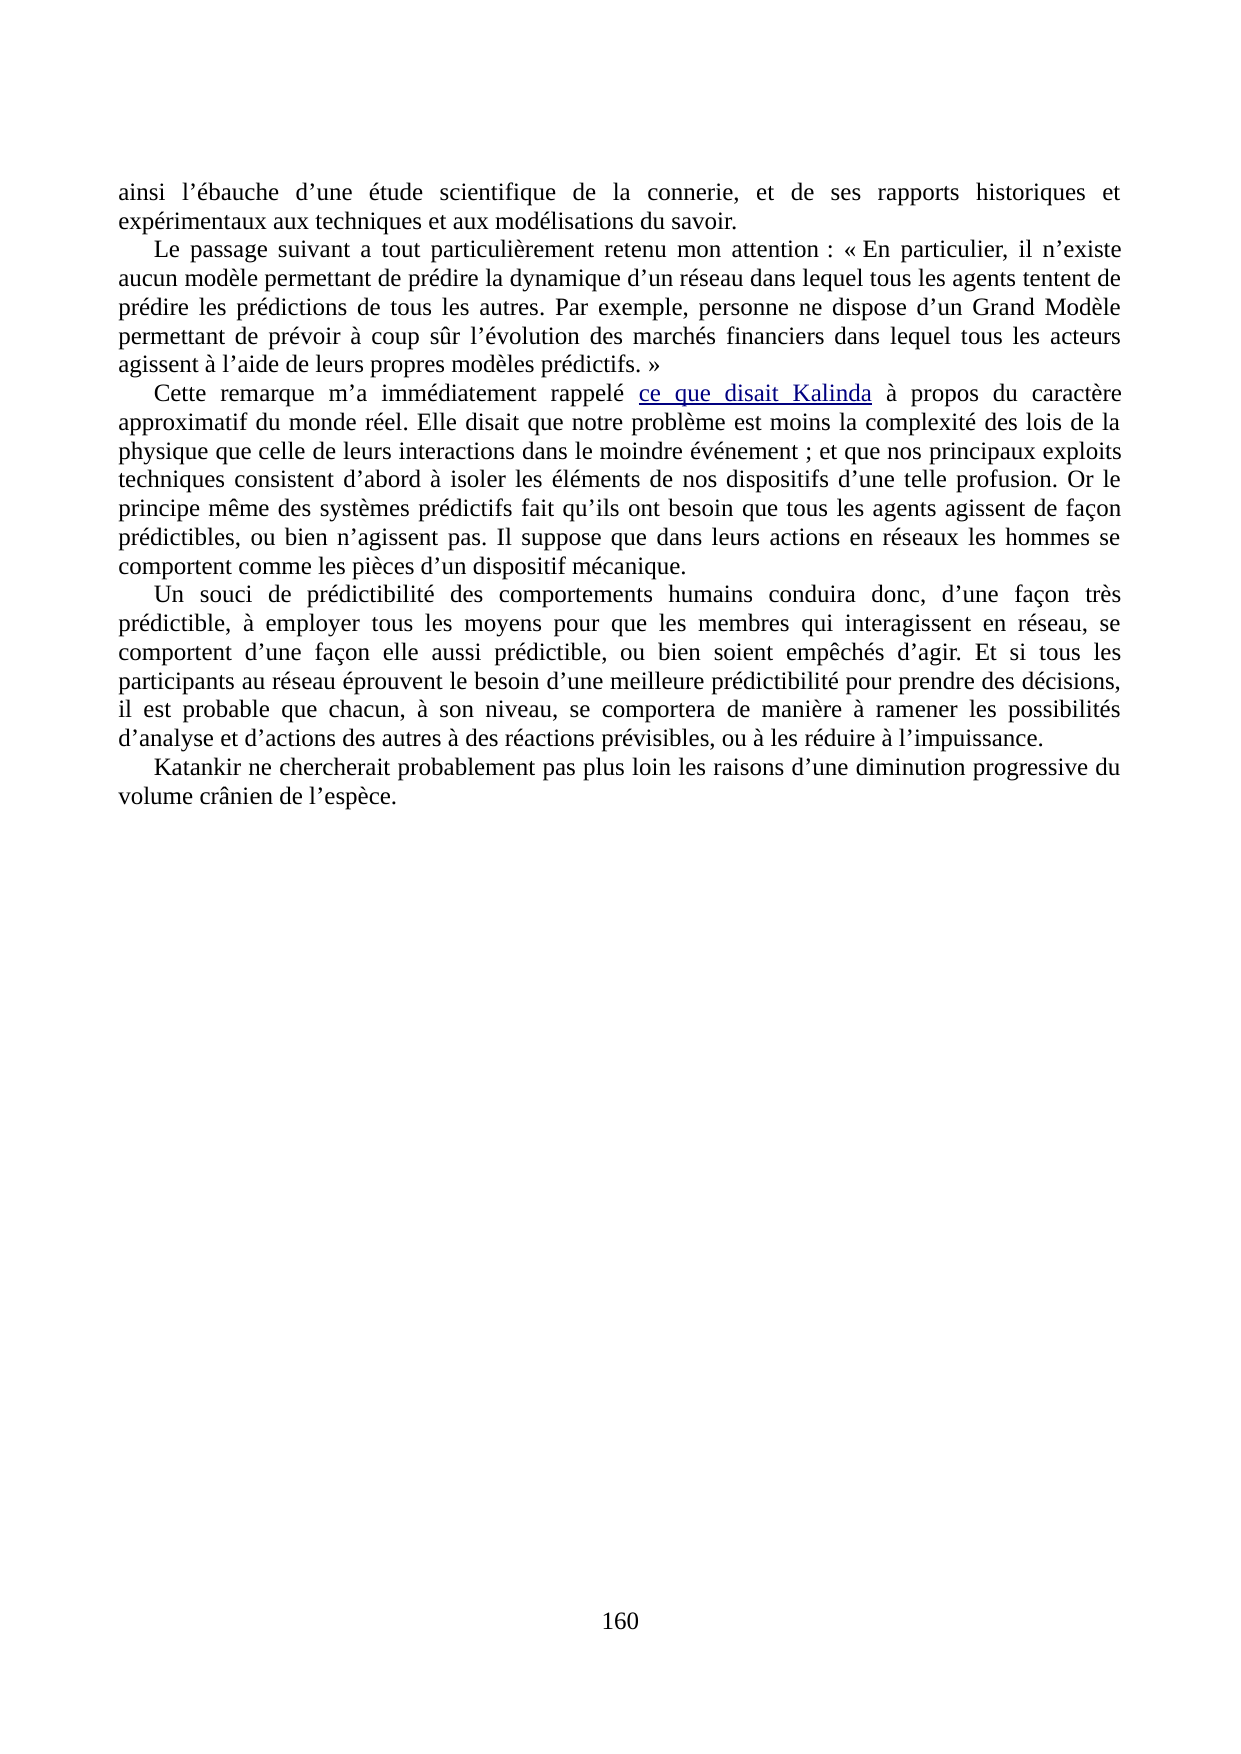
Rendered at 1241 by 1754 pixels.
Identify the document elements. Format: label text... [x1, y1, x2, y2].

text Le passage suivant a tout particulièrement retenu mon attention : « En particulier, il n’existe aucun modèle permettant de prédire la dynamique d’un réseau dans lequel tous les agents tentent de prédire les prédictions de tous les autres. Par exemple, personne ne dispose d’un Grand Modèle permettant de prévoir à coup sûr l’évolution des marchés financiers dans lequel tous les acteurs agissent à l’aide de leurs propres modèles prédictifs. » [118, 234, 1122, 378]
text Un souci de prédictibilité des comportements humains conduira donc, d’une façon très prédictible, à employer tous les moyens pour que les membres qui interagissent en réseau, se comportent d’une façon elle aussi prédictible, ou bien soient empêchés d’agir. Et si tous les participants au réseau éprouvent le besoin d’une meilleure prédictibilité pour prendre des décisions, il est probable que chacun, à son niveau, se comportera de manière à ramener les possibilités d’analyse et d’actions des autres à des réactions prévisibles, ou à les réduire à l’impuissance. [118, 579, 1122, 752]
text Katankir ne chercherait probablement pas plus loin les raisons d’une diminution progressive du volume crânien de l’espèce. [118, 752, 1122, 809]
text Cette remarque m’a immédiatement rappelé ce que disait Kalinda à propos du caractère approximatif du monde réel. Elle disait que notre problème est moins la complexité des lois de la physique que celle de leurs interactions dans le moindre événement ; et que nos principaux exploits techniques consistent d’abord à isoler les éléments de nos dispositifs d’une telle profusion. Or le principe même des systèmes prédictifs fait qu’ils ont besoin que tous les agents agissent de façon prédictibles, ou bien n’agissent pas. Il suppose que dans leurs actions en réseaux les hommes se comportent comme les pièces d’un dispositif mécanique. [118, 378, 1122, 579]
text ainsi l’ébauche d’une étude scientifique de la connerie, et de ses rapports historiques et expérimentaux aux techniques et aux modélisations du savoir. [118, 177, 1122, 234]
